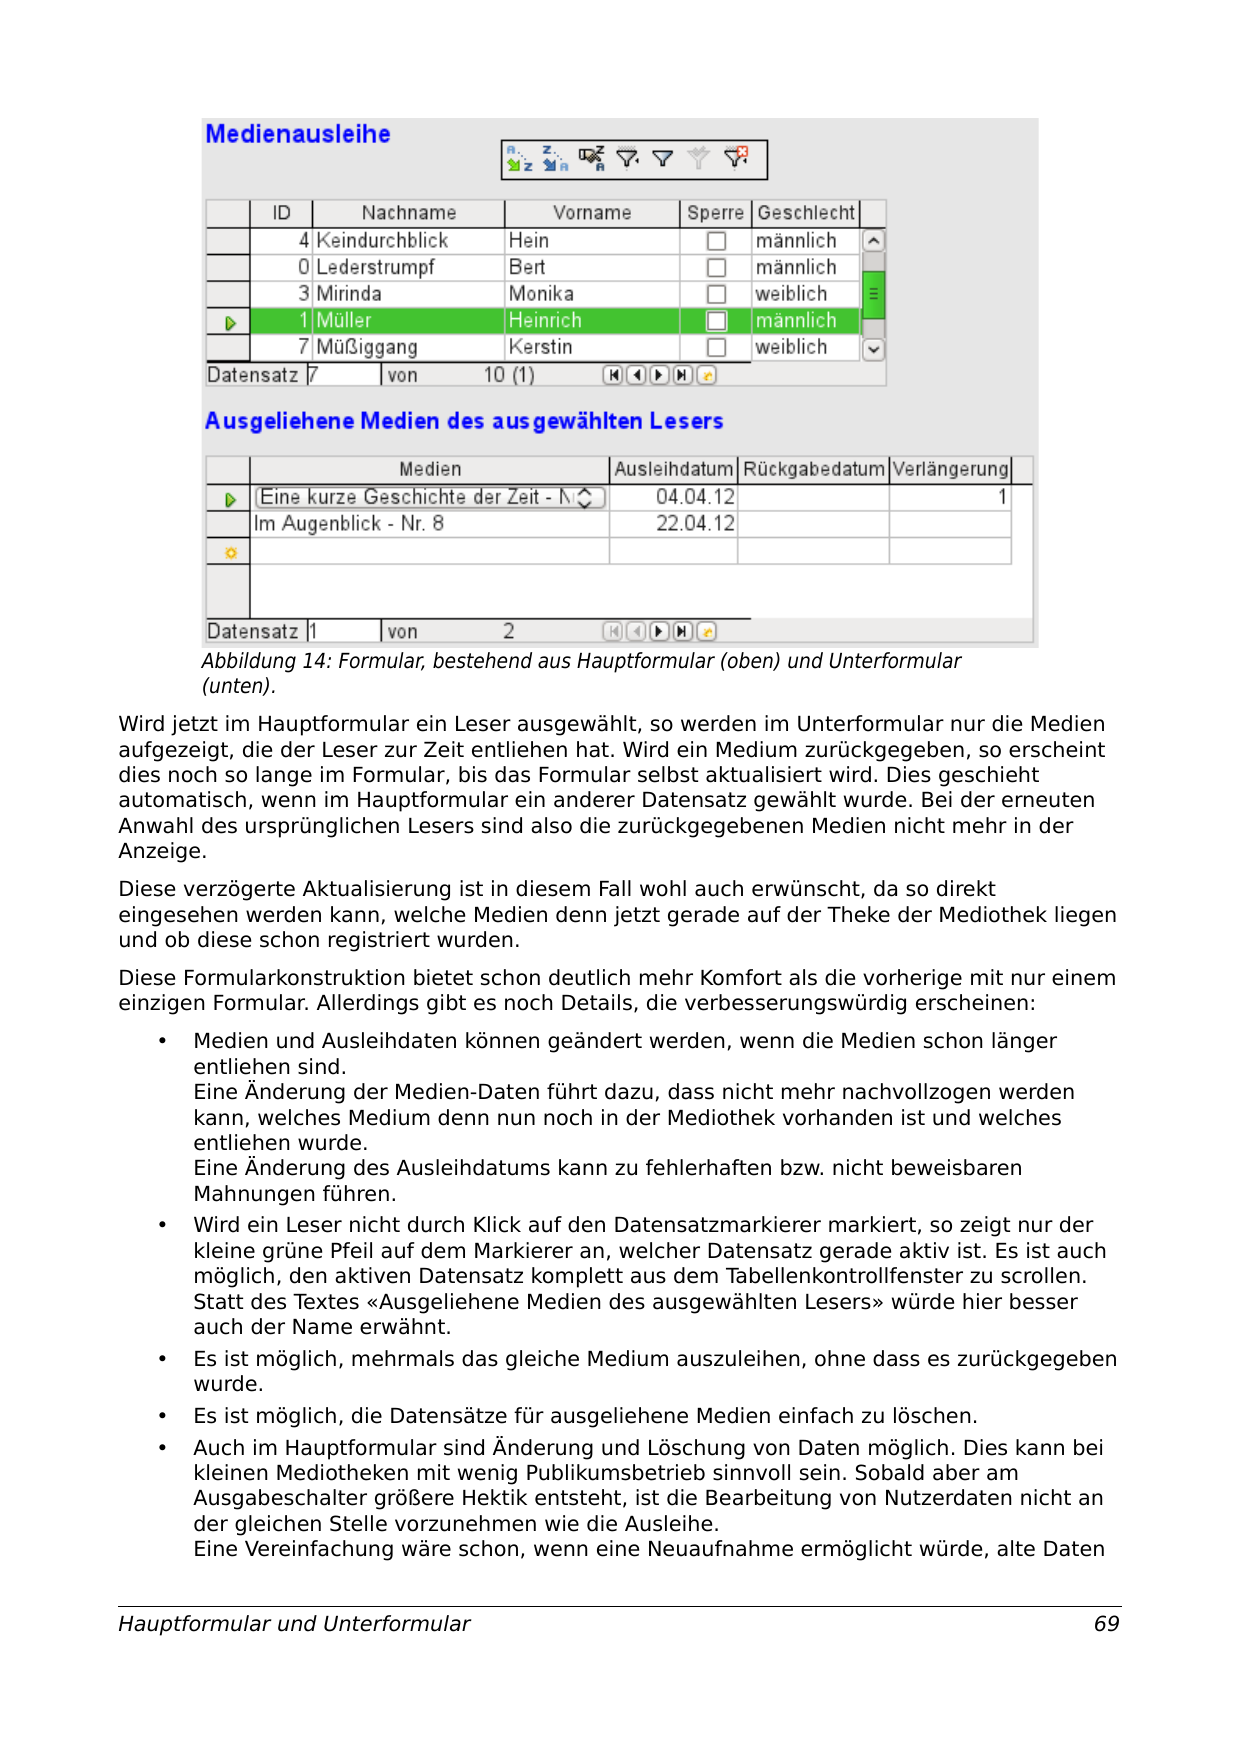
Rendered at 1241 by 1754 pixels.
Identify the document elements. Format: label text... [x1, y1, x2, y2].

list Es ist möglich, mehrmals das gleiche Medium auszuleihen, ohne dass es zurückgegeben wurde. [156, 1347, 1122, 1396]
list Wird ein Leser nicht durch Klick auf den Datensatzmarkierer markiert, so zeigt nur der kleine grüne Pfeil auf dem Markierer an, welcher Datensatz gerade aktiv ist. Es ist auch möglich, den aktiven Datensatz komplett aus dem Tabellenkontrollfenster zu scrollen. Statt des Textes «Ausgeliehene Medien des ausgewählten Lesers» würde hier besser auch der Name erwähnt. [156, 1213, 1122, 1339]
text Wird jetzt im Hauptformular ein Leser ausgewählt, so werden im Unterformular nur die Medien aufgezeigt, die der Leser zur Zeit entliehen hat. Wird ein Medium zurückgegeben, so erscheint dies noch so lange im Formular, bis das Formular selbst aktualisiert wird. Dies geschieht automatisch, wenn im Hauptformular ein anderer Datensatz gewählt wurde. Bei der erneuten Anwahl des ursprünglichen Lesers sind also die zurückgegebenen Medien nicht mehr in der Anzeige. [118, 712, 1122, 863]
list Es ist möglich, die Datensätze für ausgeliehene Medien einfach zu löschen. [156, 1404, 1122, 1428]
list Medien und Ausleihdaten können geändert werden, wenn die Medien schon länger entliehen sind. Eine Änderung der Medien-Daten führt dazu, dass nicht mehr nachvollzogen werden kann, welches Medium denn nun noch in der Mediothek vorhanden ist und welches entliehen wurde. Eine Änderung des Ausleihdatums kann zu fehlerhaften bzw. nicht beweisbaren Mahnungen führen. [156, 1029, 1122, 1206]
text Diese Formularkonstruktion bietet schon deutlich mehr Komfort als die vorherige mit nur einem einzigen Formular. Allerdings gibt es noch Details, die verbesserungswürdig erscheinen: [118, 966, 1122, 1016]
text Diese verzögerte Aktualisierung ist in diesem Fall wohl auch erwünscht, da so direkt eingesehen werden kann, welche Medien denn jetzt gerade auf der Theke der Mediothek liegen und ob diese schon registriert wurden. [118, 877, 1122, 952]
text Abbildung 14: Formular, bestehend aus Hauptformular (oben) und Unterformular (unten). [202, 648, 1039, 698]
picture [201, 118, 1039, 648]
list Auch im Hauptformular sind Änderung und Löschung von Daten möglich. Dies kann bei kleinen Mediotheken mit wenig Publikumsbetrieb sinnvoll sein. Sobald aber am Ausgabeschalter größere Hektik entsteht, ist die Bearbeitung von Nutzerdaten nicht an der gleichen Stelle vorzunehmen wie die Ausleihe. Eine Vereinfachung wäre schon, wenn eine Neuaufnahme ermöglicht würde, alte Daten [156, 1436, 1122, 1561]
